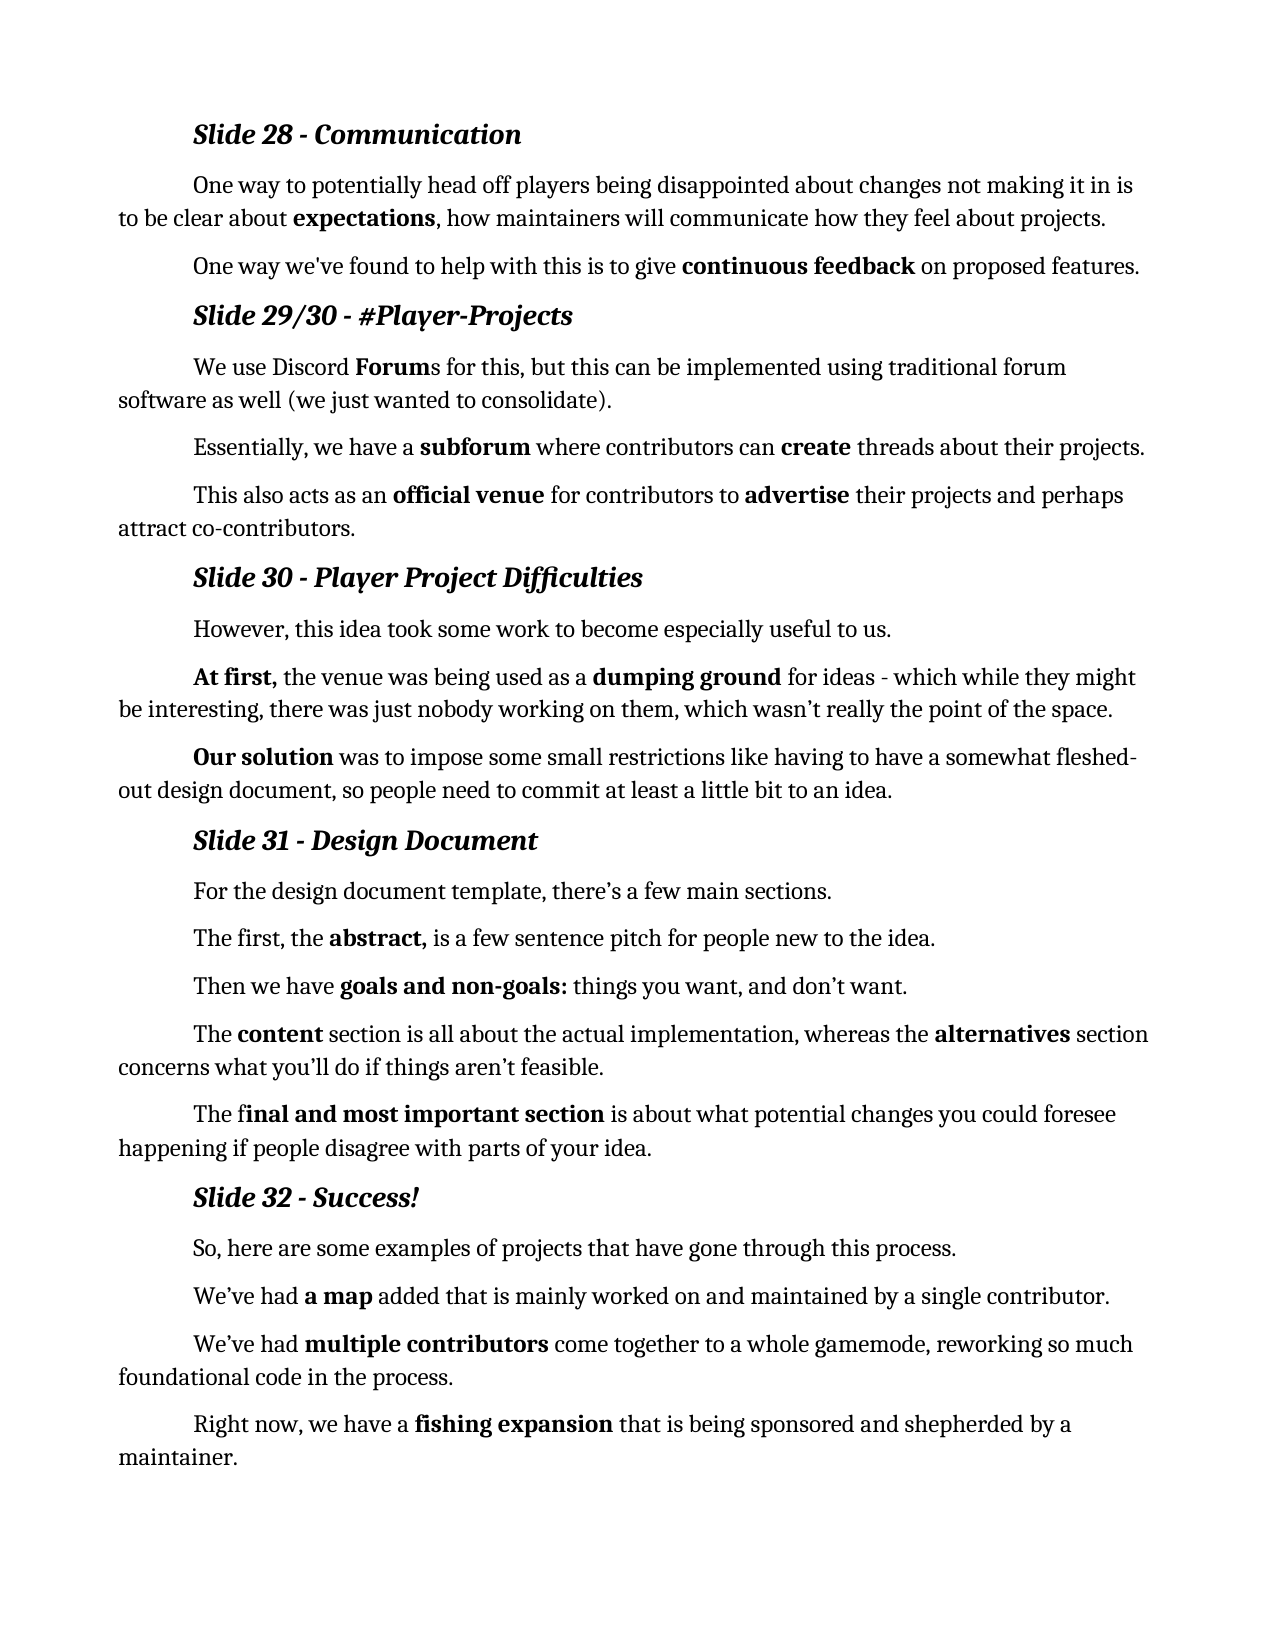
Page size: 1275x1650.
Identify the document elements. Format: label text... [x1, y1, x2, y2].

list We’ve had a map added that is mainly worked on and maintained by a single contributor. [118, 1282, 1157, 1311]
subtitle Slide 31 - Design Document [118, 824, 1157, 857]
list Right now, we have a fishing expansion that is being sponsored and shepherded by a maintainer. [118, 1410, 1157, 1472]
list Then we have goals and non-goals: things you want, and don’t want. [118, 972, 1157, 1001]
list The first, the abstract, is a few sentence pitch for people new to the idea. [118, 924, 1157, 953]
subtitle Slide 30 - Player Project Difficulties [118, 562, 1157, 595]
subtitle Slide 29/30 - #Player-Projects [118, 299, 1157, 333]
list So, here are some examples of projects that have gone through this process. [118, 1234, 1157, 1263]
list One way we've found to help with this is to give continuous feedback on proposed features. [118, 252, 1157, 281]
list We’ve had multiple contributors come together to a whole gamemode, reworking so much foundational code in the process. [118, 1329, 1157, 1391]
list We use Discord Forums for this, but this can be implemented using traditional forum software as well (we just wanted to consolidate). [118, 353, 1157, 414]
list At first, the venue was being used as a dumping ground for ideas - which while they might be interesting, there was just nobody working on them, which wasn’t really the point of the space. [118, 662, 1157, 724]
list This also acts as an official venue for contributors to advertise their projects and perhaps attract co-contributors. [118, 481, 1157, 543]
list The content section is all about the actual implementation, whereas the alternatives section concerns what you’ll do if things aren’t feasible. [118, 1020, 1157, 1082]
list However, this idea took some work to become especially useful to us. [118, 615, 1157, 643]
list For the design document template, there’s a few main sections. [118, 877, 1157, 906]
list The final and most important section is about what potential changes you could foresee happening if people disagree with parts of your idea. [118, 1100, 1157, 1162]
list One way to potentially head off players being disappointed about changes not making it in is to be clear about expectations, how maintainers will communicate how they feel about projects. [118, 171, 1157, 233]
subtitle Slide 28 - Communication [118, 118, 1157, 152]
list Essentially, we have a subforum where contributors can create threads about their projects. [118, 433, 1157, 462]
subtitle Slide 32 - Success! [118, 1181, 1157, 1214]
list Our solution was to impose some small restrictions like having to have a somewhat fleshed-out design document, so people need to commit at least a little bit to an idea. [118, 743, 1157, 805]
